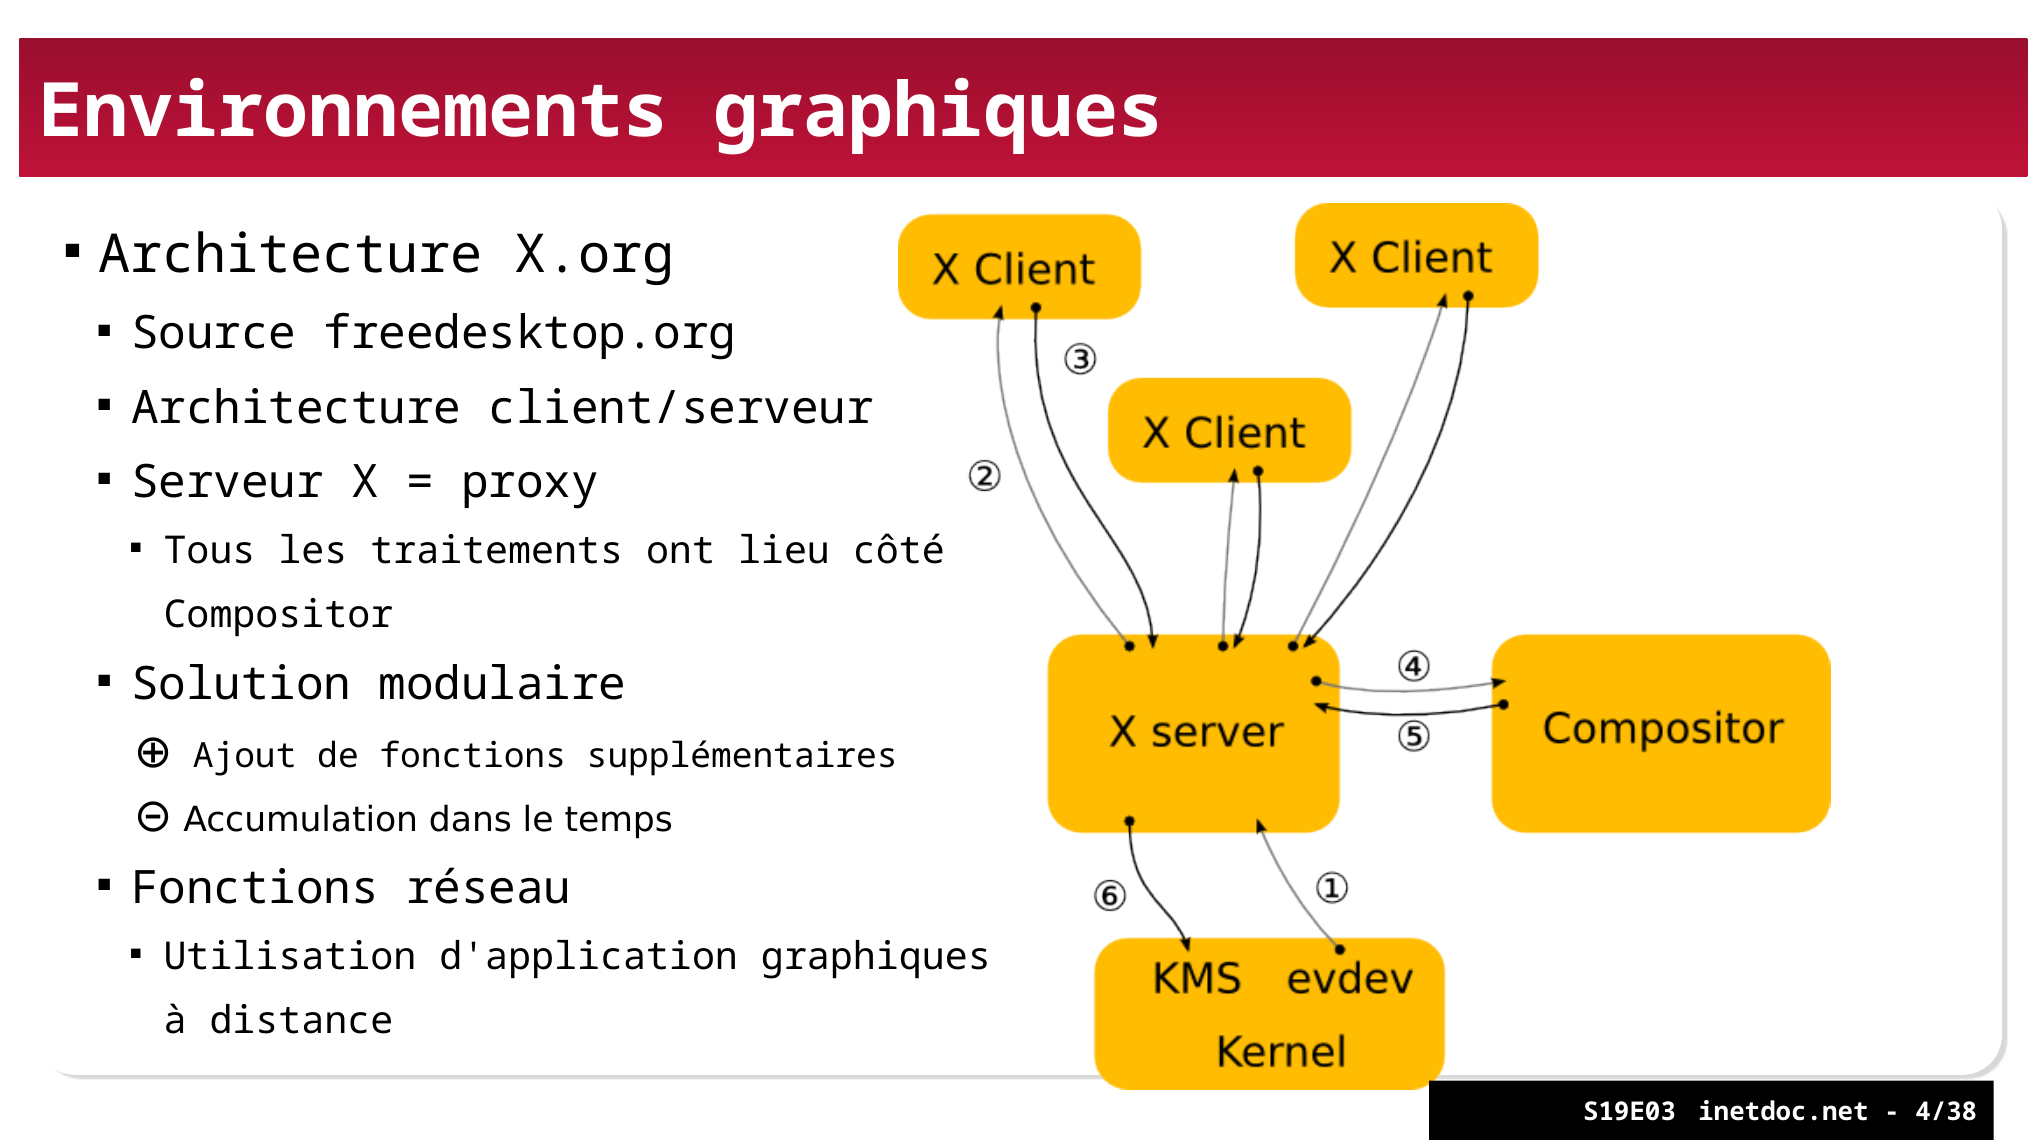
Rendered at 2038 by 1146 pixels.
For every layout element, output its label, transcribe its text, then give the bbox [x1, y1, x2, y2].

text_box Architecture X.org Source freedesktop.org Architecture client/serveur Serveur X = proxy Tous les traitements ont lieu côté Compositor Solution modulaire ⊕ Ajout de fonctions supplémentaires ⊝ Accumulation dans le temps Fonctions réseau Utilisation d'application graphiques à distance [35, 188, 2003, 1075]
text_box Environnements graphiques [19, 38, 2028, 177]
text_box S19E03 inetdoc.net - <numéro>/38 [1429, 1080, 1994, 1140]
picture [898, 203, 1831, 1090]
